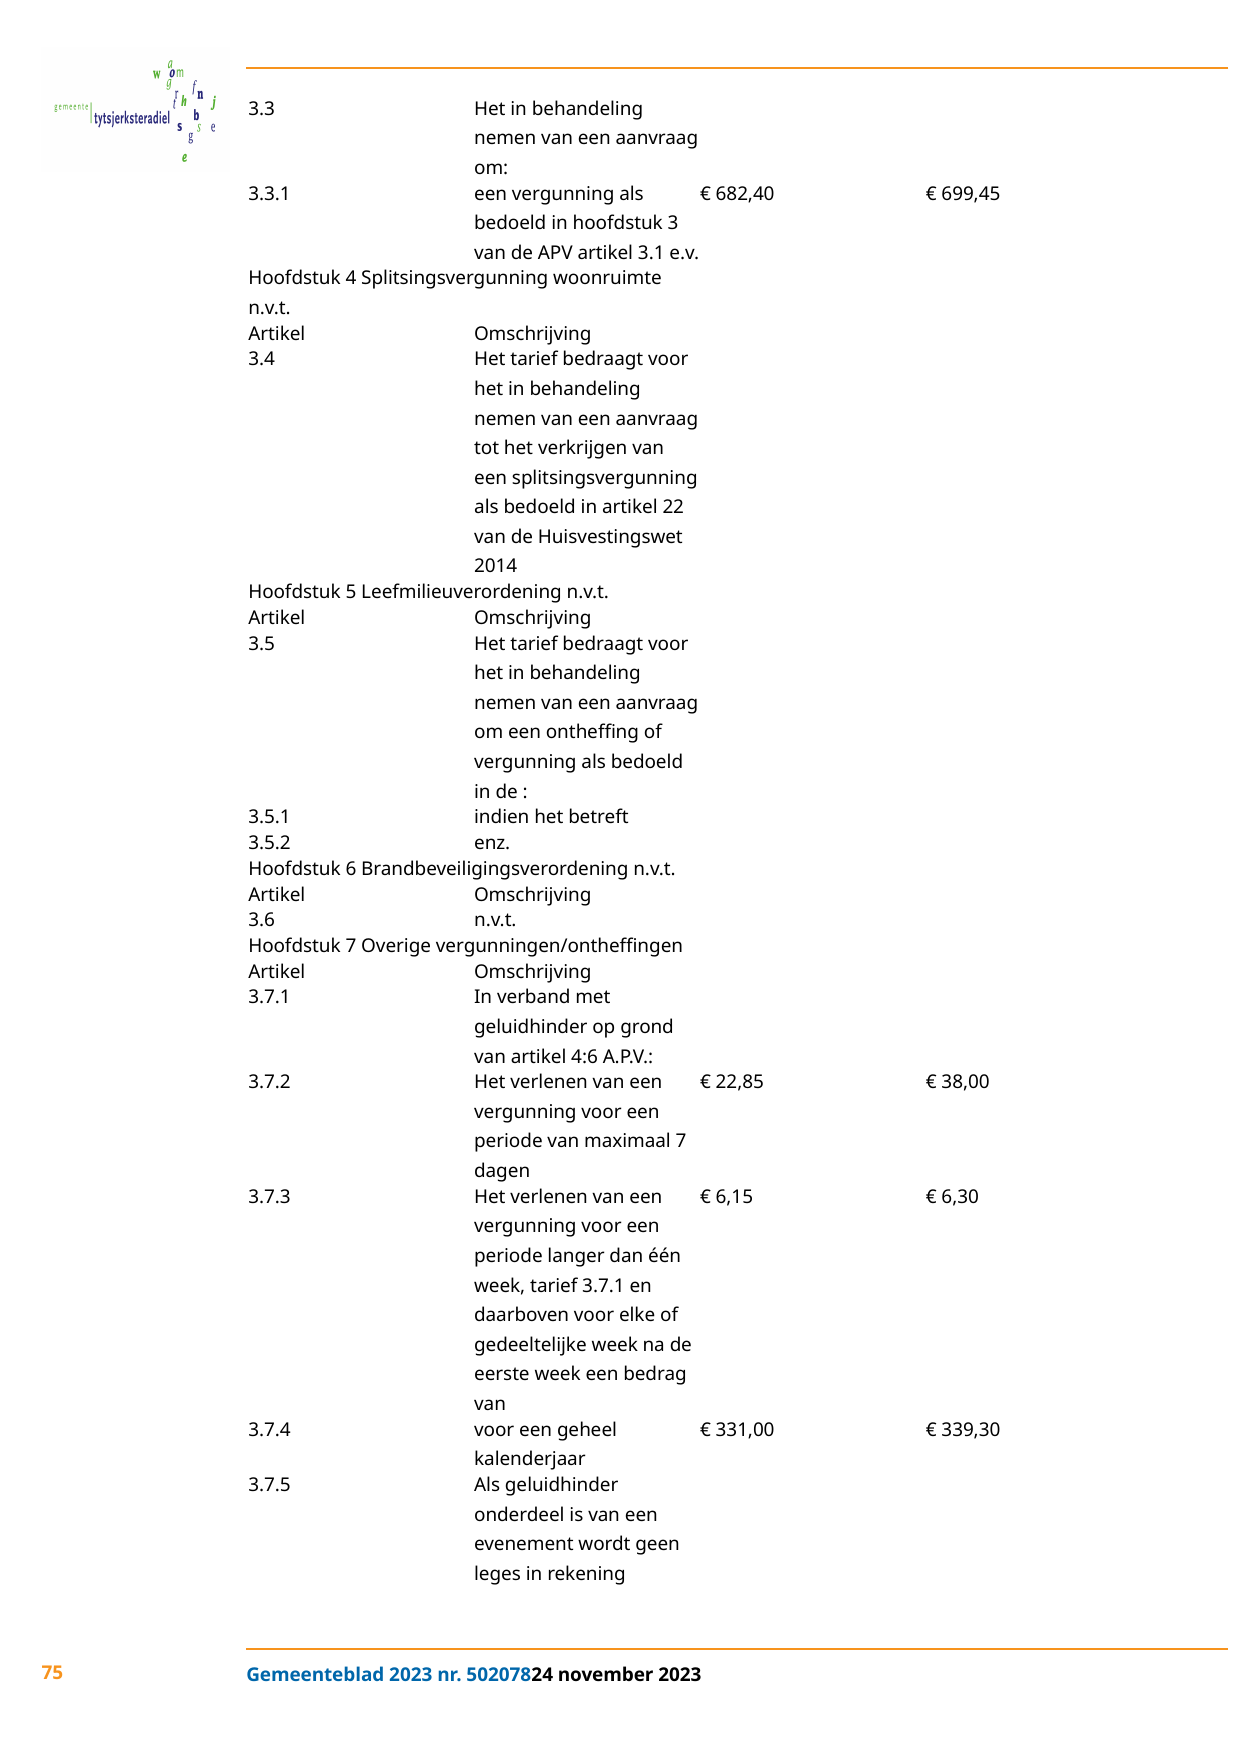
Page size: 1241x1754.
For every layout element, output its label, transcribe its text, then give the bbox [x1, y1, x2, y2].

table_cell Het tarief bedraagt voor het in behandeling nemen van een aanvraag om een ontheffing of vergunning als bedoeld in de : [474, 630, 700, 803]
table_cell [926, 804, 1152, 829]
table_cell 3.3 [248, 95, 474, 180]
table_cell [700, 932, 926, 958]
table_cell Als geluidhinder onderdeel is van een evenement wordt geen leges in rekening [474, 1471, 700, 1586]
table_cell € 6,30 [926, 1183, 1152, 1416]
table_cell enz. [474, 829, 700, 855]
table_cell [926, 855, 1152, 881]
table_cell indien het betreft [474, 804, 700, 829]
table_cell [700, 604, 926, 630]
table_cell 3.7.1 [248, 984, 474, 1068]
table_cell 3.5.1 [248, 804, 474, 829]
table_cell € 699,45 [926, 180, 1152, 264]
table_cell [926, 881, 1152, 906]
table_cell [700, 579, 926, 604]
table_cell Omschrijving [474, 958, 700, 984]
table_cell € 22,85 [700, 1069, 926, 1183]
table_cell In verband met geluidhinder op grond van artikel 4:6 A.P.V.: [474, 984, 700, 1068]
table_cell Artikel [248, 604, 474, 630]
table_cell [926, 958, 1152, 984]
table_cell [926, 95, 1152, 180]
table_cell Het verlenen van een vergunning voor een periode langer dan één week, tarief 3.7.1 en daarboven voor elke of gedeeltelijke week na de eerste week een bedrag van [474, 1183, 700, 1416]
table_cell [926, 906, 1152, 932]
table_cell voor een geheel kalenderjaar [474, 1416, 700, 1471]
table_cell 3.5 [248, 630, 474, 803]
table_cell 3.4 [248, 346, 474, 578]
table_cell [700, 829, 926, 855]
table_cell [700, 320, 926, 346]
table_cell [700, 346, 926, 578]
table_cell [700, 984, 926, 1068]
table_cell Omschrijving [474, 604, 700, 630]
table_cell Artikel [248, 320, 474, 346]
table_cell € 682,40 [700, 180, 926, 264]
table_cell [700, 804, 926, 829]
table_cell [926, 932, 1152, 958]
table_cell [700, 265, 926, 320]
table_cell € 38,00 [926, 1069, 1152, 1183]
table_cell [926, 829, 1152, 855]
table_cell [700, 958, 926, 984]
table_cell Artikel [248, 958, 474, 984]
table_cell [700, 95, 926, 180]
table_cell [926, 579, 1152, 604]
table_cell [926, 604, 1152, 630]
table_cell 3.7.4 [248, 1416, 474, 1471]
table_cell Het in behandeling nemen van een aanvraag om: [474, 95, 700, 180]
table_cell Hoofdstuk 7 Overige vergunningen/ontheffingen [248, 932, 700, 958]
table_cell [926, 320, 1152, 346]
table_cell [700, 881, 926, 906]
picture [41, 47, 231, 172]
table_cell Artikel [248, 881, 474, 906]
table_cell [926, 984, 1152, 1068]
table_cell [926, 346, 1152, 578]
table_cell Het tarief bedraagt voor het in behandeling nemen van een aanvraag tot het verkrijgen van een splitsingsvergunning als bedoeld in artikel 22 van de Huisvestingswet 2014 [474, 346, 700, 578]
table_cell [700, 855, 926, 881]
table_cell Hoofdstuk 5 Leefmilieuverordening n.v.t. [248, 579, 700, 604]
table_cell [926, 630, 1152, 803]
table_cell een vergunning als bedoeld in hoofdstuk 3 van de APV artikel 3.1 e.v. [474, 180, 700, 264]
table_cell 3.6 [248, 906, 474, 932]
table_cell Het verlenen van een vergunning voor een periode van maximaal 7 dagen [474, 1069, 700, 1183]
table_cell [700, 630, 926, 803]
table_cell [700, 1471, 926, 1586]
table_cell Omschrijving [474, 320, 700, 346]
table_cell Omschrijving [474, 881, 700, 906]
table_cell 3.7.3 [248, 1183, 474, 1416]
table_cell Hoofdstuk 6 Brandbeveiligingsverordening n.v.t. [248, 855, 700, 881]
table_cell [926, 1471, 1152, 1586]
table_cell 3.7.2 [248, 1069, 474, 1183]
table_cell n.v.t. [474, 906, 700, 932]
table_cell [926, 265, 1152, 320]
table_cell 3.7.5 [248, 1471, 474, 1586]
table_cell 3.5.2 [248, 829, 474, 855]
table_cell € 331,00 [700, 1416, 926, 1471]
table_cell [700, 906, 926, 932]
table_cell € 339,30 [926, 1416, 1152, 1471]
table_cell 3.3.1 [248, 180, 474, 264]
table_cell Hoofdstuk 4 Splitsingsvergunning woonruimte n.v.t. [248, 265, 700, 320]
table_cell € 6,15 [700, 1183, 926, 1416]
